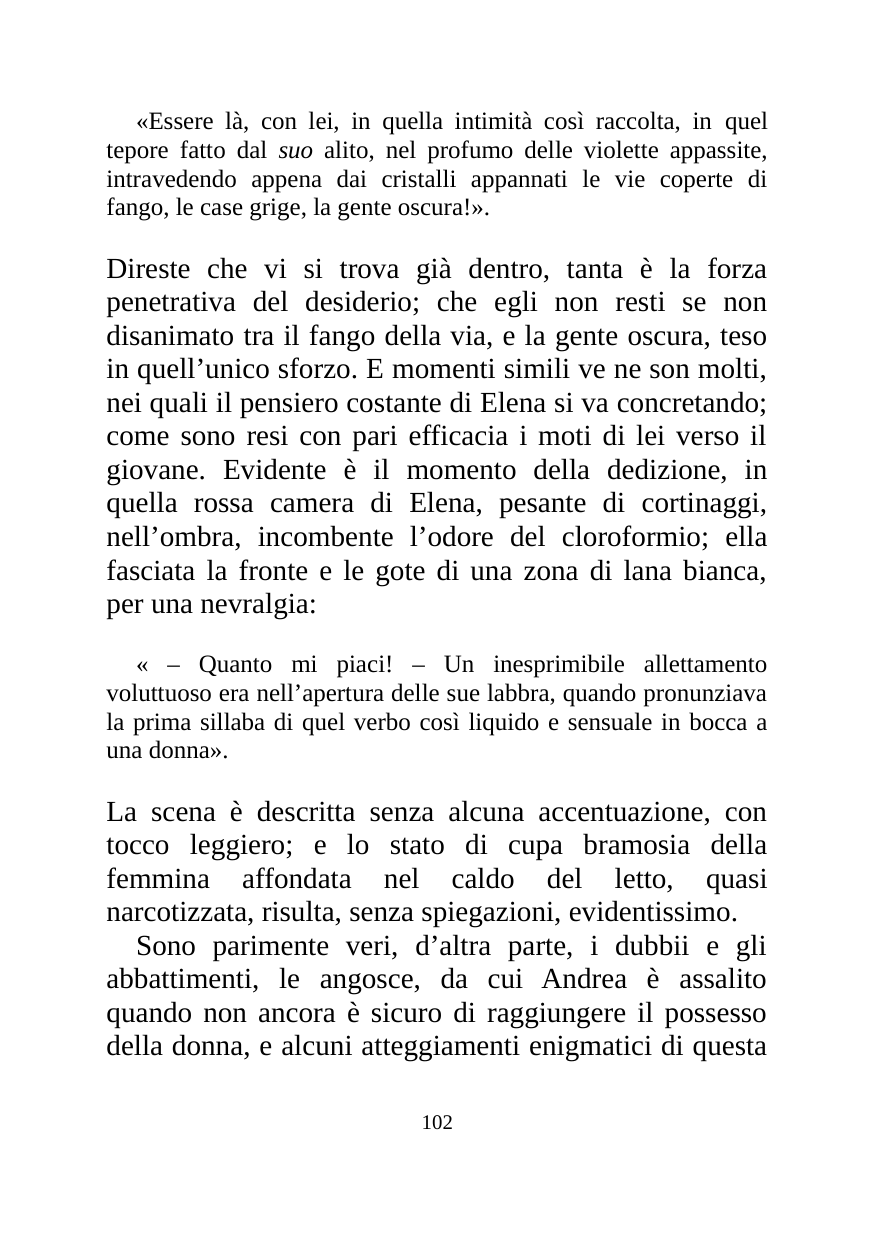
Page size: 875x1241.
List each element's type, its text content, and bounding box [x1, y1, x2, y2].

text « – Quanto mi piaci! – Un inesprimibile allettamento voluttuoso era nell’apertura delle sue labbra, quando pronunziava la prima sillaba di quel verbo così liquido e sensuale in bocca a una donna». [106, 649, 768, 764]
text «Essere là, con lei, in quella intimità così raccolta, in quel tepore fatto dal suo alito, nel profumo delle violette appassite, intravedendo appena dai cristalli appannati le vie coperte di fango, le case grige, la gente oscura!». [106, 106, 768, 221]
text La scena è descritta senza alcuna accentuazione, con tocco leggiero; e lo stato di cupa bramosia della femmina affondata nel caldo del letto, quasi narcotizzata, risulta, senza spiegazioni, evidentissimo. [106, 794, 768, 928]
text Sono parimente veri, d’altra parte, i dubbii e gli abbattimenti, le angosce, da cui Andrea è assalito quando non ancora è sicuro di raggiungere il possesso della donna, e alcuni atteggiamenti enigmatici di questa [106, 928, 768, 1062]
text Direste che vi si trova già dentro, tanta è la forza penetrativa del desiderio; che egli non resti se non disanimato tra il fango della via, e la gente oscura, teso in quell’unico sforzo. E momenti simili ve ne son molti, nei quali il pensiero costante di Elena si va concretando; come sono resi con pari efficacia i moti di lei verso il giovane. Evidente è il momento della dedizione, in quella rossa camera di Elena, pesante di cortinaggi, nell’ombra, incombente l’odore del cloroformio; ella fasciata la fronte e le gote di una zona di lana bianca, per una nevralgia: [106, 251, 768, 620]
